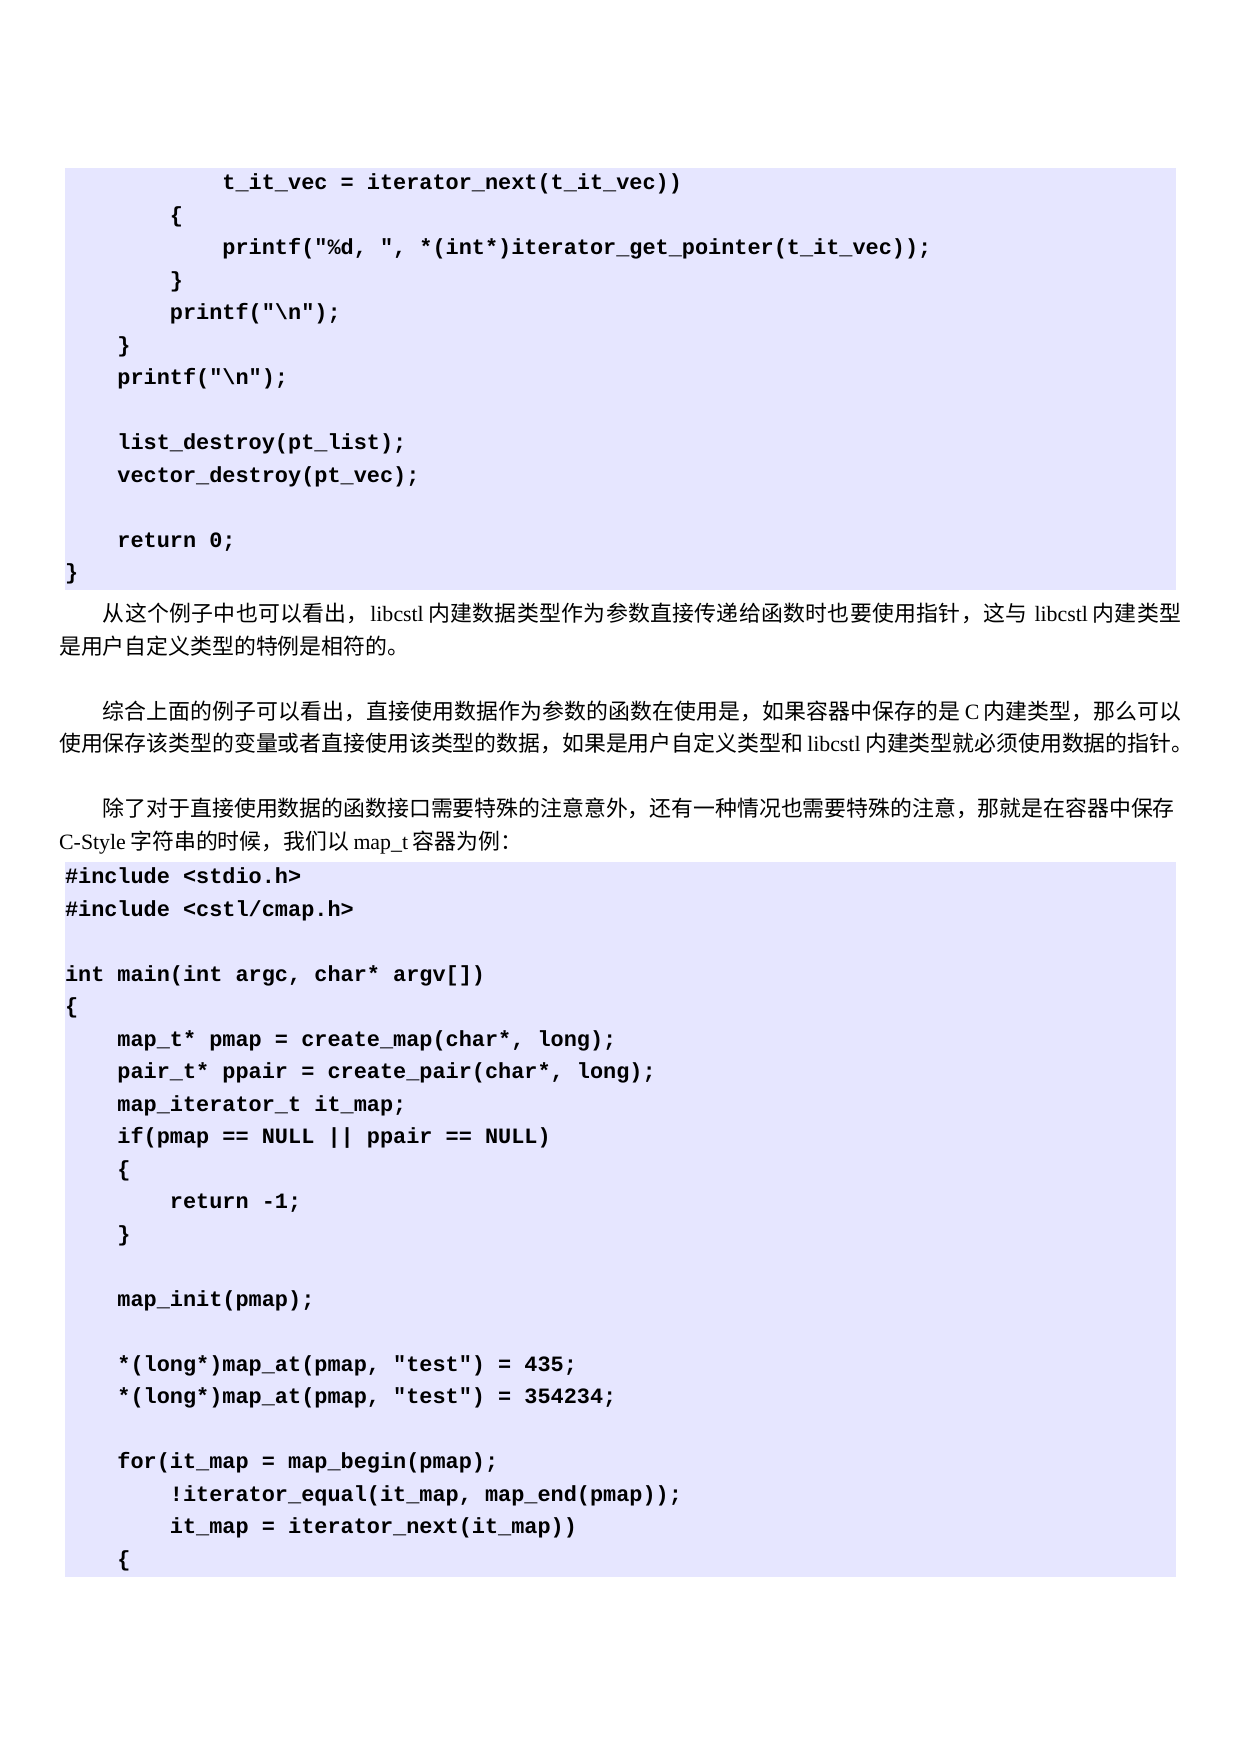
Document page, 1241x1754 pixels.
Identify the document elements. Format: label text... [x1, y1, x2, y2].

text 除了对于直接使用数据的函数接口需要特殊的注意意外，还有一种情况也需要特殊的注意，那就是在容器中保存 [59, 791, 1181, 823]
table_header t_it_vec = iterator_next(t_it_vec)) { printf("%d, ", *(int*)iterator_get_pointer(t_it_vec)); } printf("\n"); } printf("\n"); list_destroy(pt_list); vector_destroy(pt_vec); return 0; } [60, 163, 1181, 596]
table_header #include <stdio.h> #include <cstl/cmap.h> int main(int argc, char* argv[]) { map_t* pmap = create_map(char*, long); pair_t* ppair = create_pair(char*, long); map_iterator_t it_map; if(pmap == NULL || ppair == NULL) { return -1; } map_init(pmap); *(long*)map_at(pmap, "test") = 435; *(long*)map_at(pmap, "test") = 354234; for(it_map = map_begin(pmap); !iterator_equal(it_map, map_end(pmap)); it_map = iterator_next(it_map)) { [60, 857, 1181, 1583]
text C-Style字符串的时候，我们以map_t容器为例： [59, 823, 1181, 856]
text 从这个例子中也可以看出，libcstl内建数据类型作为参数直接传递给函数时也要使用指针，这与libcstl内建类型是用户自定义类型的特例是相符的。 [59, 597, 1181, 661]
text 综合上面的例子可以看出，直接使用数据作为参数的函数在使用是，如果容器中保存的是C内建类型，那么可以使用保存该类型的变量或者直接使用该类型的数据，如果是用户自定义类型和libcstl内建类型就必须使用数据的指针。 [59, 693, 1181, 758]
